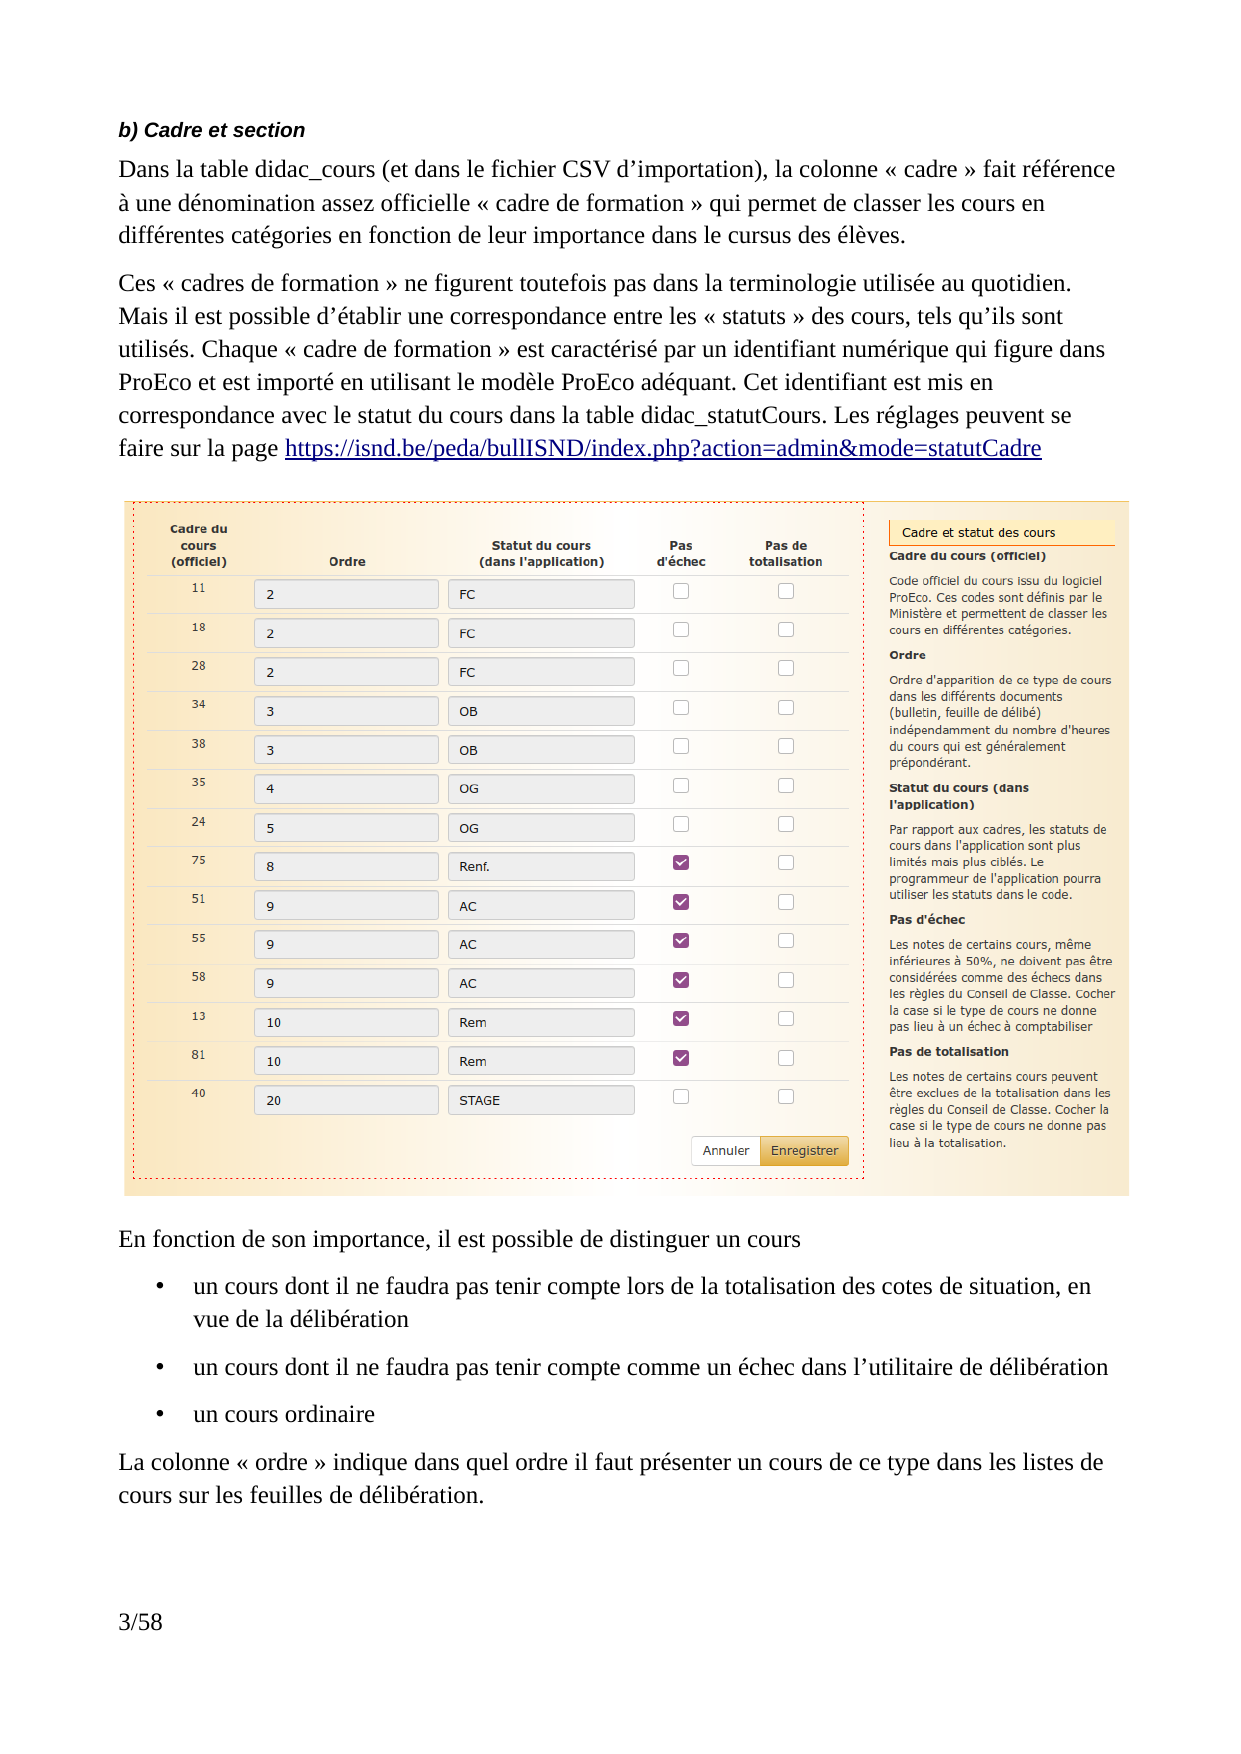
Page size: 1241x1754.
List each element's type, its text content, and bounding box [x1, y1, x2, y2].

list un cours dont il ne faudra pas tenir compte lors de la totalisation des cotes de situation, en vue de la délibération [156, 1271, 1122, 1333]
picture [124, 501, 1130, 1196]
list un cours dont il ne faudra pas tenir compte comme un échec dans l’utilitaire de délibération [156, 1352, 1122, 1381]
text Dans la table didac_cours (et dans le fichier CSV d’importation), la colonne « cadre » fait référence à une dénomination assez officielle « cadre de formation » qui permet de classer les cours en différentes catégories en fonction de leur importance dans le cursus des élèves. [118, 154, 1122, 249]
text La colonne « ordre » indique dans quel ordre il faut présenter un cours de ce type dans les listes de cours sur les feuilles de délibération. [118, 1447, 1122, 1509]
text En fonction de son importance, il est possible de distinguer un cours [118, 481, 1122, 1252]
text Ces « cadres de formation » ne figurent toutefois pas dans la terminologie utilisée au quotidien. Mais il est possible d’établir une correspondance entre les « statuts » des cours, tels qu’ils sont utilisés. Chaque « cadre de formation » est caractérisé par un identifiant numérique qui figure dans ProEco et est importé en utilisant le modèle ProEco adéquant. Cet identifiant est mis en correspondance avec le statut du cours dans la table didac_statutCours. Les réglages peuvent se faire sur la page https://isnd.be/peda/bullISND/index.php?action=admin&mode=statutCadre [118, 268, 1122, 462]
subtitle Cadre et section [118, 118, 1122, 142]
list un cours ordinaire [156, 1399, 1122, 1428]
